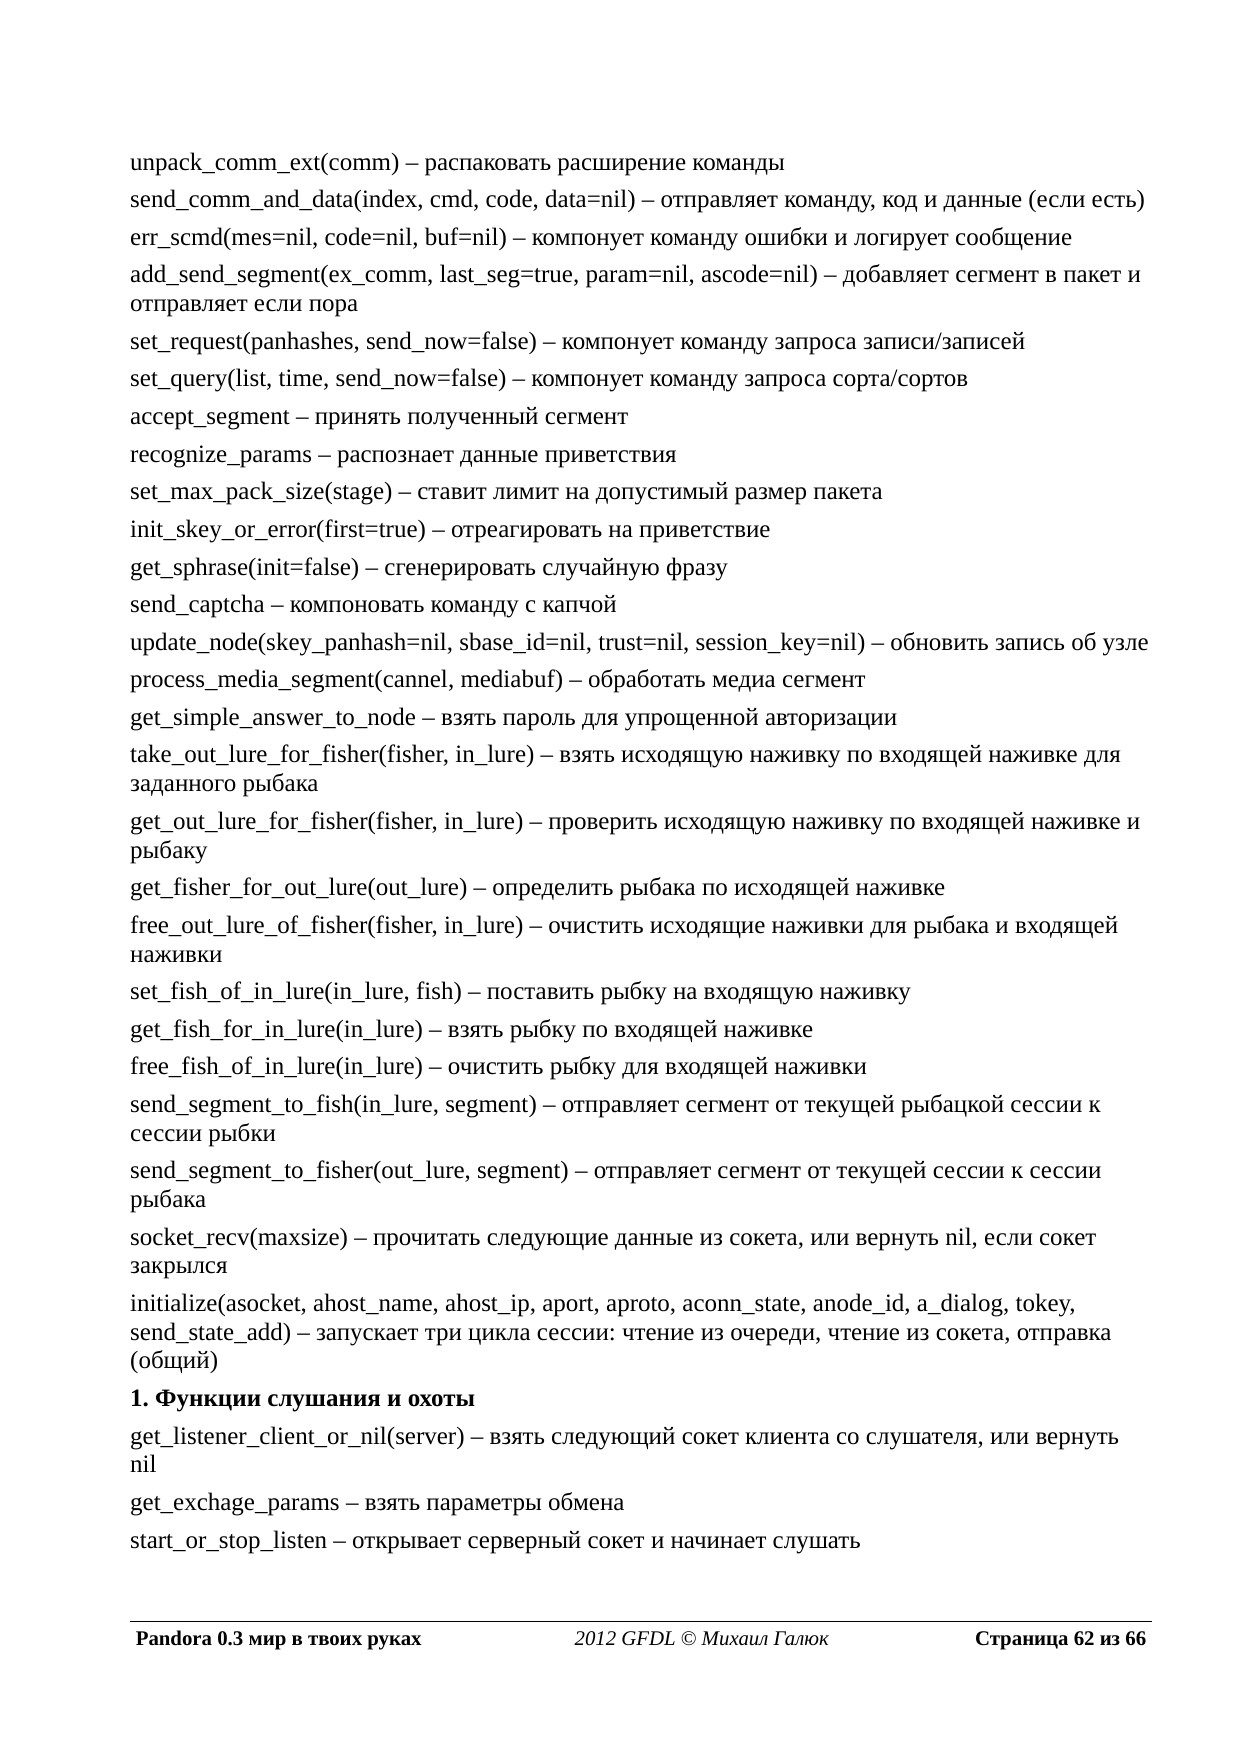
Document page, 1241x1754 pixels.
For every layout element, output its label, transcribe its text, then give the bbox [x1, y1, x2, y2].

text err_scmd(mes=nil, code=nil, buf=nil) – компонует команду ошибки и логирует сообщение [130, 222, 1152, 251]
text take_out_lure_for_fisher(fisher, in_lure) – взять исходящую наживку по входящей наживке для заданного рыбака [130, 739, 1152, 797]
text get_simple_answer_to_node – взять пароль для упрощенной авторизации [130, 702, 1152, 731]
text socket_recv(maxsize) – прочитать следующие данные из сокета, или вернуть nil, если сокет закрылся [130, 1222, 1152, 1279]
text set_max_pack_size(stage) – ставит лимит на допустимый размер пакета [130, 476, 1152, 505]
text get_exchage_params – взять параметры обмена [130, 1487, 1152, 1516]
text get_fish_for_in_lure(in_lure) – взять рыбку по входящей наживке [130, 1014, 1152, 1043]
text set_fish_of_in_lure(in_lure, fish) – поставить рыбку на входящую наживку [130, 976, 1152, 1005]
text get_listener_client_or_nil(server) – взять следующий сокет клиента со слушателя, или вернуть nil [130, 1421, 1152, 1478]
text set_query(list, time, send_now=false) – компонует команду запроса сорта/сортов [130, 363, 1152, 392]
text send_comm_and_data(index, cmd, code, data=nil) – отправляет команду, код и данные (если есть) [130, 184, 1152, 213]
text update_node(skey_panhash=nil, sbase_id=nil, trust=nil, session_key=nil) – обновить запись об узле [130, 627, 1152, 656]
text recognize_params – распознает данные приветствия [130, 439, 1152, 467]
text send_captcha – компоновать команду с капчой [130, 589, 1152, 618]
text init_skey_or_error(first=true) – отреагировать на приветствие [130, 514, 1152, 543]
text set_request(panhashes, send_now=false) – компонует команду запроса записи/записей [130, 326, 1152, 355]
text process_media_segment(cannel, mediabuf) – обработать медиа сегмент [130, 664, 1152, 693]
text get_out_lure_for_fisher(fisher, in_lure) – проверить исходящую наживку по входящей наживке и рыбаку [130, 806, 1152, 863]
text send_segment_to_fish(in_lure, segment) – отправляет сегмент от текущей рыбацкой сессии к сессии рыбки [130, 1089, 1152, 1147]
text unpack_comm_ext(comm) – распаковать расширение команды [130, 147, 1152, 176]
text add_send_segment(ex_comm, last_seg=true, param=nil, ascode=nil) – добавляет сегмент в пакет и отправляет если пора [130, 259, 1152, 317]
text get_fisher_for_out_lure(out_lure) – определить рыбака по исходящей наживке [130, 872, 1152, 901]
text initialize(asocket, ahost_name, ahost_ip, aport, aproto, aconn_state, anode_id, a_dialog, tokey, send_state_add) – запускает три цикла сессии: чтение из очереди, чтение из сокета, отправка (общий) [130, 1288, 1152, 1374]
text 1. Функции слушания и охоты [130, 1383, 1152, 1412]
text free_fish_of_in_lure(in_lure) – очистить рыбку для входящей наживки [130, 1051, 1152, 1080]
text free_out_lure_of_fisher(fisher, in_lure) – очистить исходящие наживки для рыбака и входящей наживки [130, 910, 1152, 967]
text get_sphrase(init=false) – сгенерировать случайную фразу [130, 552, 1152, 580]
text accept_segment – принять полученный сегмент [130, 401, 1152, 430]
text start_or_stop_listen – открывает серверный сокет и начинает слушать [130, 1525, 1152, 1553]
text send_segment_to_fisher(out_lure, segment) – отправляет сегмент от текущей сессии к сессии рыбака [130, 1155, 1152, 1213]
